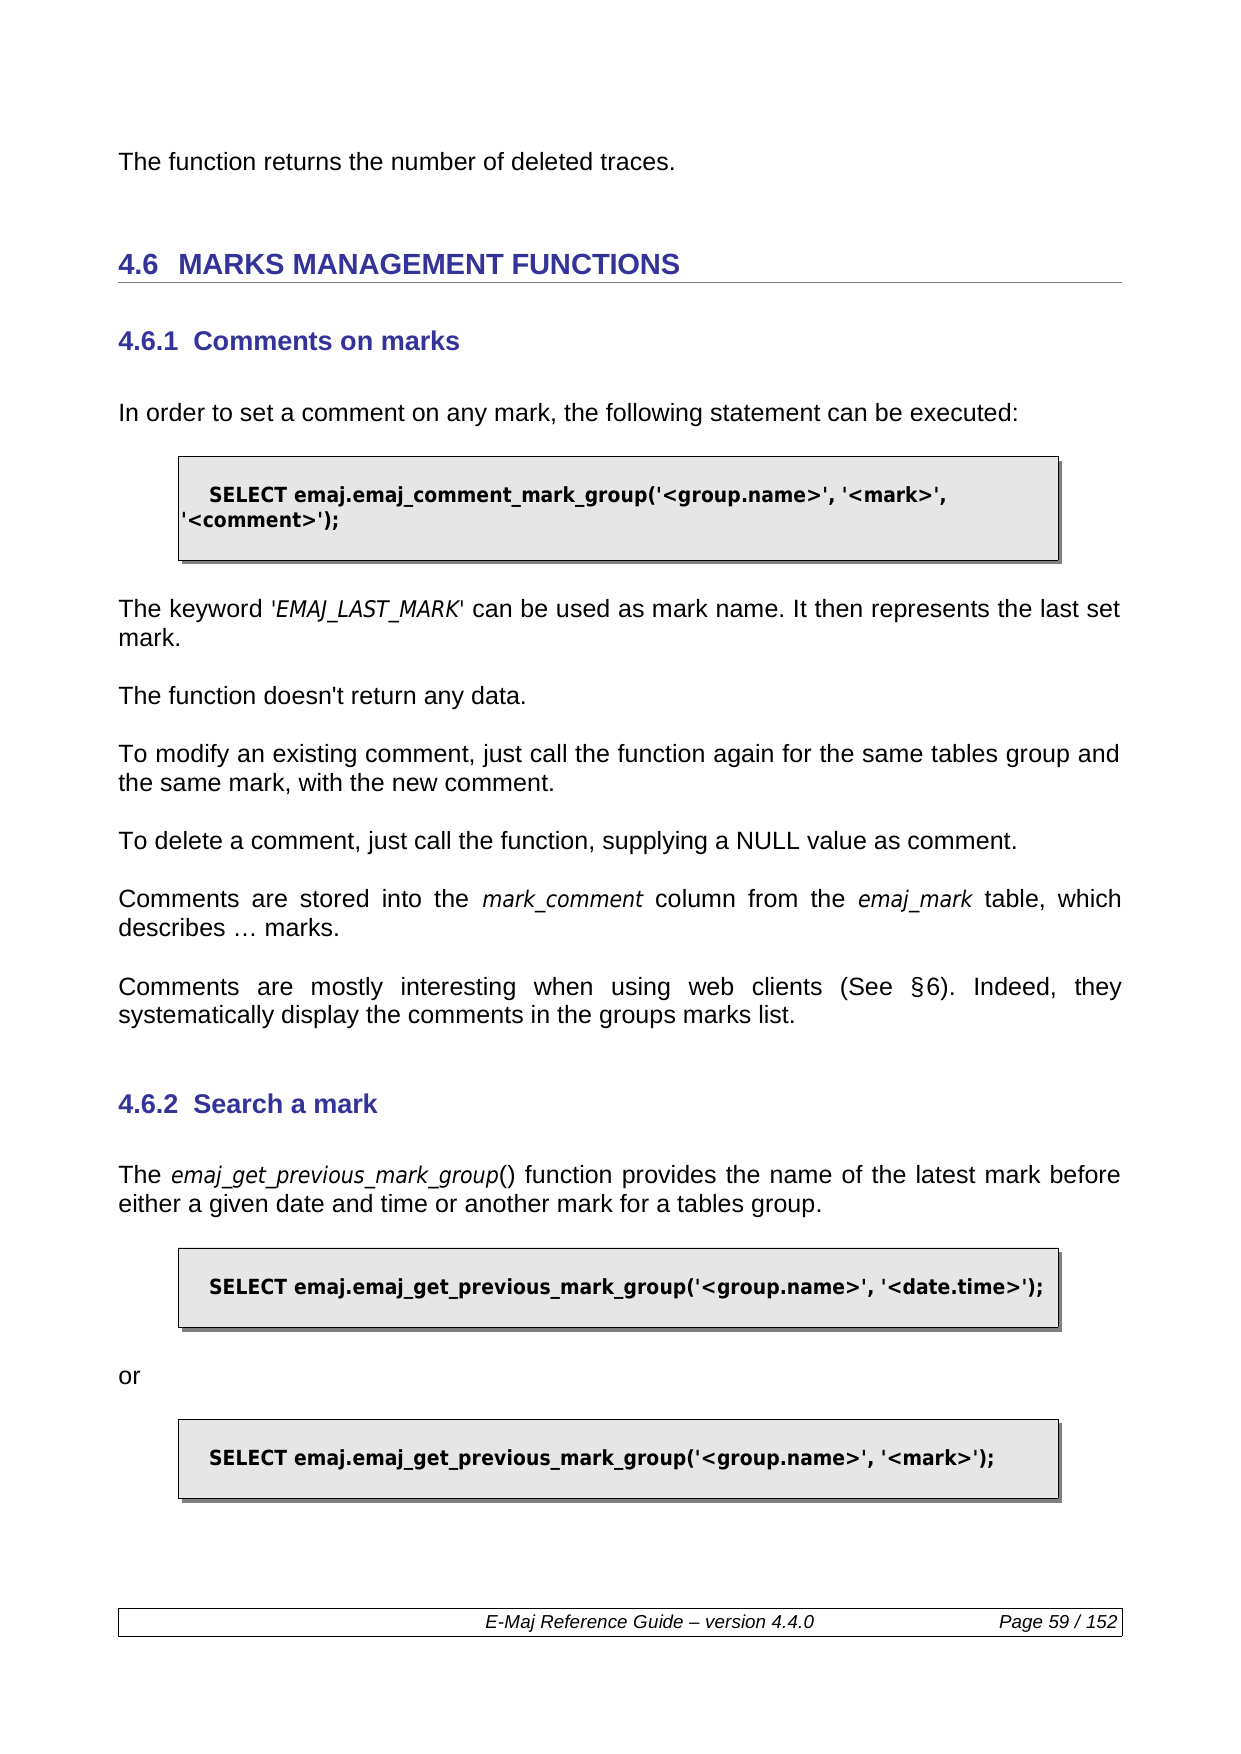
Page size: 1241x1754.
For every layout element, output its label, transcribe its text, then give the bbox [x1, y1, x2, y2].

subtitle Search a mark [118, 1088, 1122, 1119]
text Comments are stored into the mark_comment column from the emaj_mark table, which describes … marks. [118, 884, 1122, 942]
text Comments are mostly interesting when using web clients (See §6). Indeed, they systematically display the comments in the groups marks list. [118, 971, 1122, 1029]
text To modify an existing comment, just call the function again for the same tables group and the same mark, with the new comment. [118, 739, 1122, 797]
text The function doesn't return any data. [118, 681, 1122, 710]
text To delete a comment, just call the function, supplying a NULL value as comment. [118, 826, 1122, 855]
text SELECT emaj.emaj_get_previous_mark_group('<group.name>', '<mark>'); [179, 1443, 1058, 1468]
text SELECT emaj.emaj_get_previous_mark_group('<group.name>', '<date.time>'); [179, 1272, 1058, 1296]
text In order to set a comment on any mark, the following statement can be executed: [118, 398, 1122, 427]
text The function returns the number of deleted traces. [118, 147, 1122, 176]
text The keyword 'EMAJ_LAST_MARK' can be used as mark name. It then represents the last set mark. [118, 593, 1122, 652]
text The emaj_get_previous_mark_group() function provides the name of the latest mark before either a given date and time or another mark for a tables group. [118, 1160, 1122, 1218]
text or [118, 1361, 1122, 1390]
subtitle Marks management functions [118, 247, 1122, 282]
text SELECT emaj.emaj_comment_mark_group('<group.name>', '<mark>', '<comment>'); [179, 480, 1058, 529]
subtitle Comments on marks [118, 325, 1122, 356]
